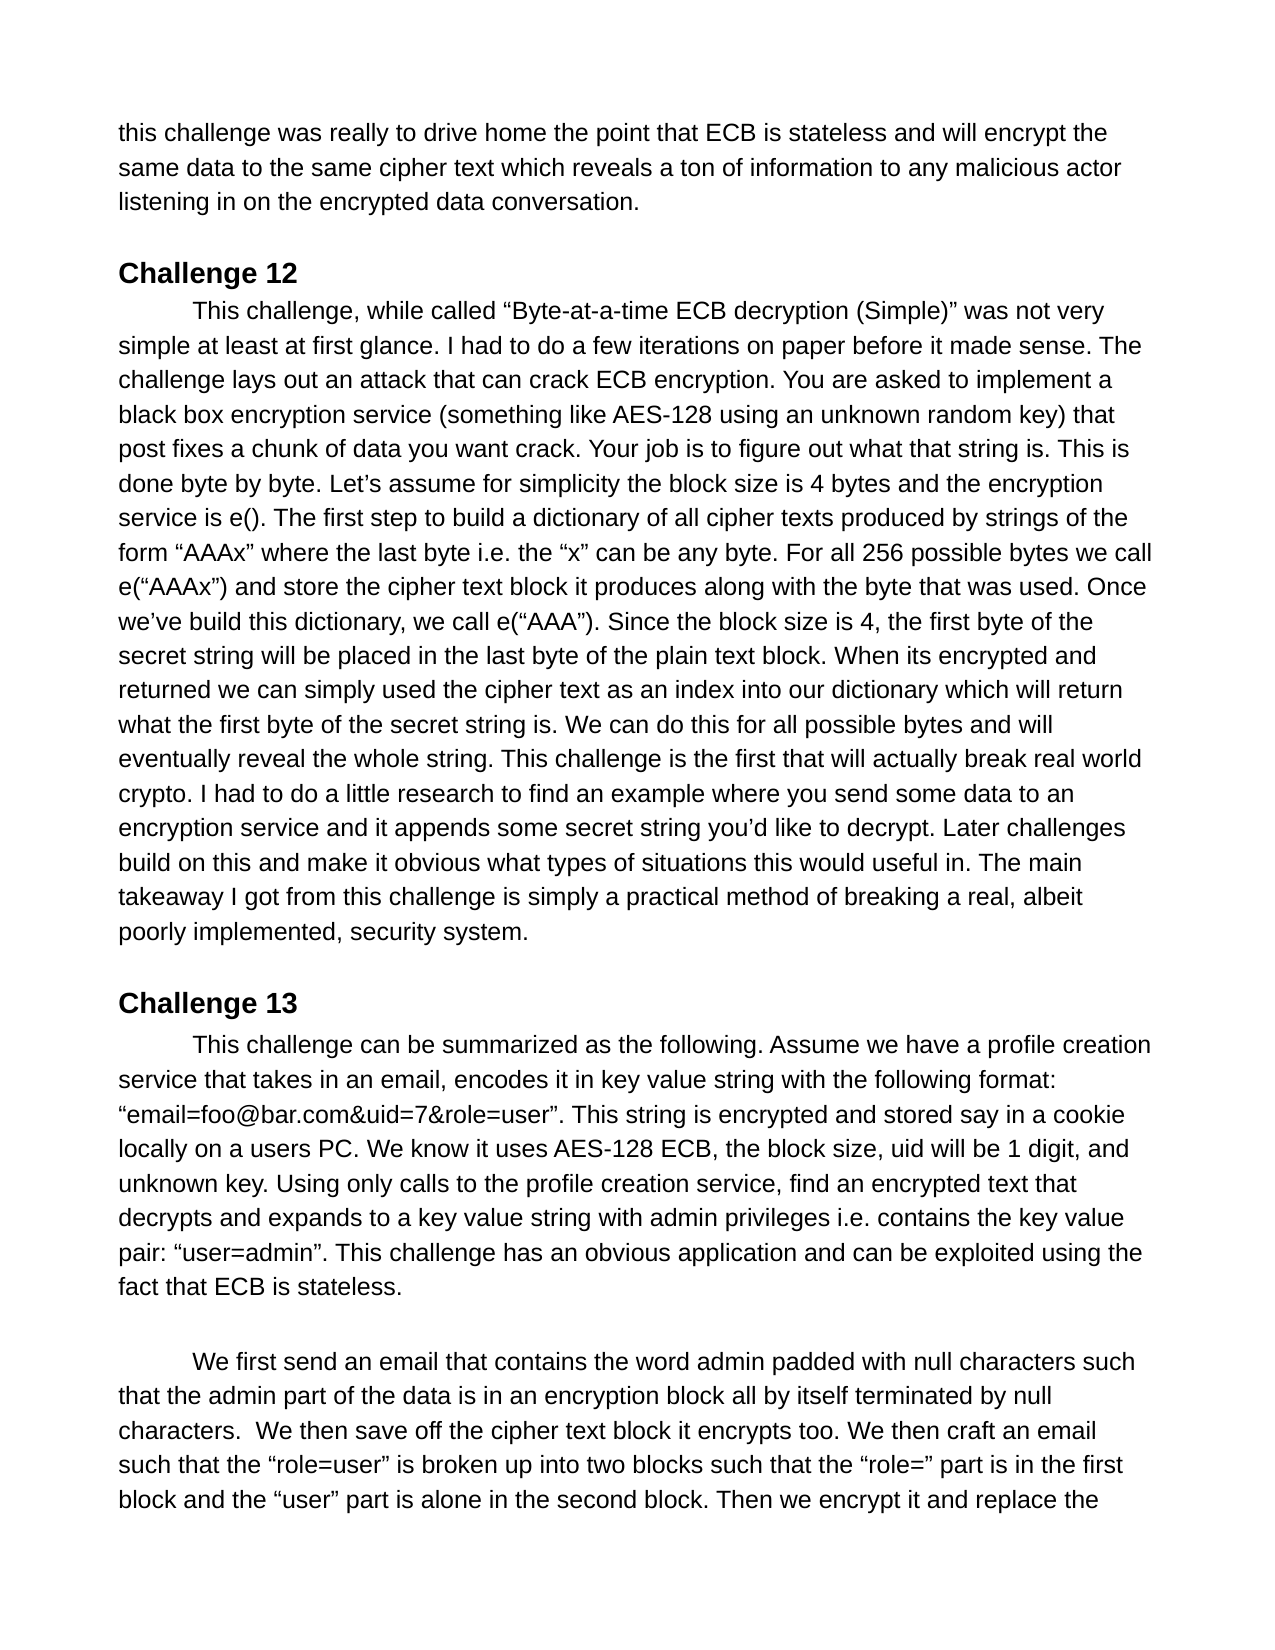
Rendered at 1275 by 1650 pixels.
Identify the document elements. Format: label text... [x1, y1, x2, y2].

text We first send an email that contains the word admin padded with null characters such that the admin part of the data is in an encryption block all by itself terminated by null characters. We then save off the cipher text block it encrypts too. We then craft an email such that the “role=user” is broken up into two blocks such that the “role=” part is in the first block and the “user” part is alone in the second block. Then we encrypt it and replace the [118, 1347, 1157, 1513]
text This challenge can be summarized as the following. Assume we have a profile creation service that takes in an email, encodes it in key value string with the following format: “email=foo@bar.com&uid=7&role=user”. This string is encrypted and stored say in a cookie locally on a users PC. We know it uses AES-128 ECB, the block size, uid will be 1 digit, and unknown key. Using only calls to the profile creation service, find an encrypted text that decrypts and expands to a key value string with admin privileges i.e. contains the key value pair: “user=admin”. This challenge has an obvious application and can be exploited using the fact that ECB is stateless. [118, 1026, 1157, 1301]
text This challenge, while called “Byte-at-a-time ECB decryption (Simple)” was not very simple at least at first glance. I had to do a few iterations on paper before it made sense. The challenge lays out an attack that can crack ECB encryption. You are asked to implement a black box encryption service (something like AES-128 using an unknown random key) that post fixes a chunk of data you want crack. Your job is to figure out what that string is. This is done byte by byte. Let’s assume for simplicity the block size is 4 bytes and the encryption service is e(). The first step to build a dictionary of all cipher texts produced by strings of the form “AAAx” where the last byte i.e. the “x” can be any byte. For all 256 possible bytes we call e(“AAAx”) and store the cipher text block it produces along with the byte that was used. Once we’ve build this dictionary, we call e(“AAA”). Since the block size is 4, the first byte of the secret string will be placed in the last byte of the plain text block. When its encrypted and returned we can simply used the cipher text as an index into our dictionary which will return what the first byte of the secret string is. We can do this for all possible bytes and will eventually reveal the whole string. This challenge is the first that will actually break real world crypto. I had to do a little research to find an example where you send some data to an encryption service and it appends some secret string you’d like to decrypt. Later challenges build on this and make it obvious what types of situations this would useful in. The main takeaway I got from this challenge is simply a practical method of breaking a real, albeit poorly implemented, security system. [118, 296, 1157, 946]
text Challenge 12 [118, 256, 1157, 289]
text this challenge was really to drive home the point that ECB is stateless and will encrypt the same data to the same cipher text which reveals a ton of information to any malicious actor listening in on the encrypted data conversation. [118, 118, 1157, 216]
text Challenge 13 [118, 986, 1157, 1019]
